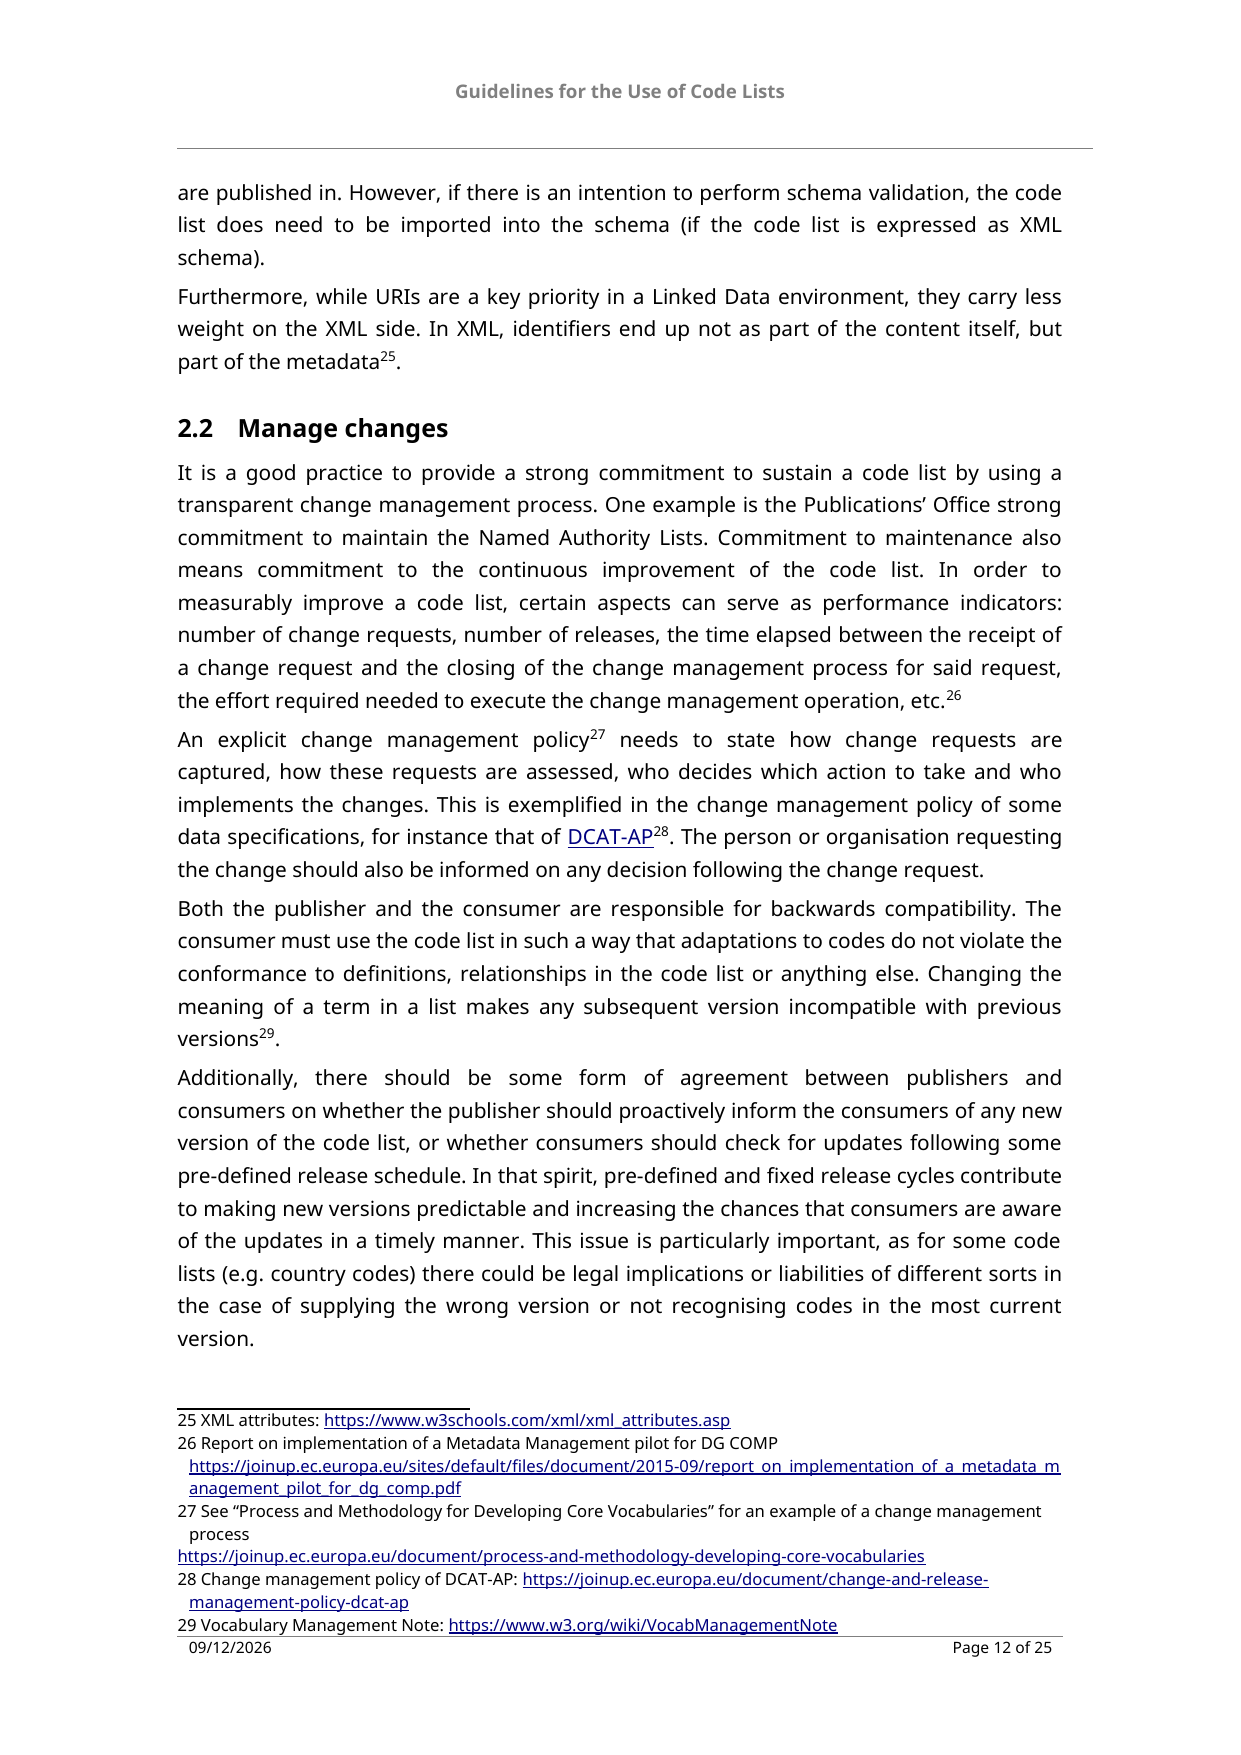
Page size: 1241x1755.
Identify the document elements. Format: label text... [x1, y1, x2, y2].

text Additionally, there should be some form of agreement between publishers and consumers on whether the publisher should proactively inform the consumers of any new version of the code list, or whether consumers should check for updates following some pre-defined release schedule. In that spirit, pre-defined and fixed release cycles contribute to making new versions predictable and increasing the chances that consumers are aware of the updates in a timely manner. This issue is particularly important, as for some code lists (e.g. country codes) there could be legal implications or liabilities of different sorts in the case of supplying the wrong version or not recognising codes in the most current version. [177, 1063, 1063, 1352]
text are published in. However, if there is an intention to perform schema validation, the code list does need to be imported into the schema (if the code list is expressed as XML schema). [177, 178, 1063, 272]
text XML attributes: https://www.w3schools.com/xml/xml_attributes.asp [177, 1409, 1063, 1432]
text https://joinup.ec.europa.eu/document/process-and-methodology-developing-core-vocabularies [177, 1545, 1063, 1568]
text An explicit change management policy needs to state how change requests are captured, how these requests are assessed, who decides which action to take and who implements the changes. This is exemplified in the change management policy of some data specifications, for instance that of DCAT-AP. The person or organisation requesting the change should also be informed on any decision following the change request. [177, 725, 1063, 883]
text Both the publisher and the consumer are responsible for backwards compatibility. The consumer must use the code list in such a way that adaptations to codes do not violate the conformance to definitions, relationships in the code list or anything else. Changing the meaning of a term in a list makes any subsequent version incompatible with previous versions. [177, 894, 1063, 1053]
text Vocabulary Management Note: https://www.w3.org/wiki/VocabManagementNote [177, 1613, 1063, 1636]
text Change management policy of DCAT-AP: https://joinup.ec.europa.eu/document/change-and-release-management-policy-dcat-ap [177, 1568, 1063, 1613]
text Furthermore, while URIs are a key priority in a Linked Data environment, they carry less weight on the XML side. In XML, identifiers end up not as part of the content itself, but part of the metadata. [177, 282, 1063, 376]
text See “Process and Methodology for Developing Core Vocabularies” for an example of a change management process [177, 1500, 1063, 1545]
text Report on implementation of a Metadata Management pilot for DG COMP https://joinup.ec.europa.eu/sites/default/files/document/2015-09/report_on_implementation_of_a_metadata_management_pilot_for_dg_comp.pdf [177, 1432, 1063, 1500]
subtitle Manage changes [177, 411, 1063, 445]
text It is a good practice to provide a strong commitment to sustain a code list by using a transparent change management process. One example is the Publications’ Office strong commitment to maintain the Named Authority Lists. Commitment to maintenance also means commitment to the continuous improvement of the code list. In order to measurably improve a code list, certain aspects can serve as performance indicators: number of change requests, number of releases, the time elapsed between the receipt of a change request and the closing of the change management process for said request, the effort required needed to execute the change management operation, etc. [177, 458, 1063, 714]
